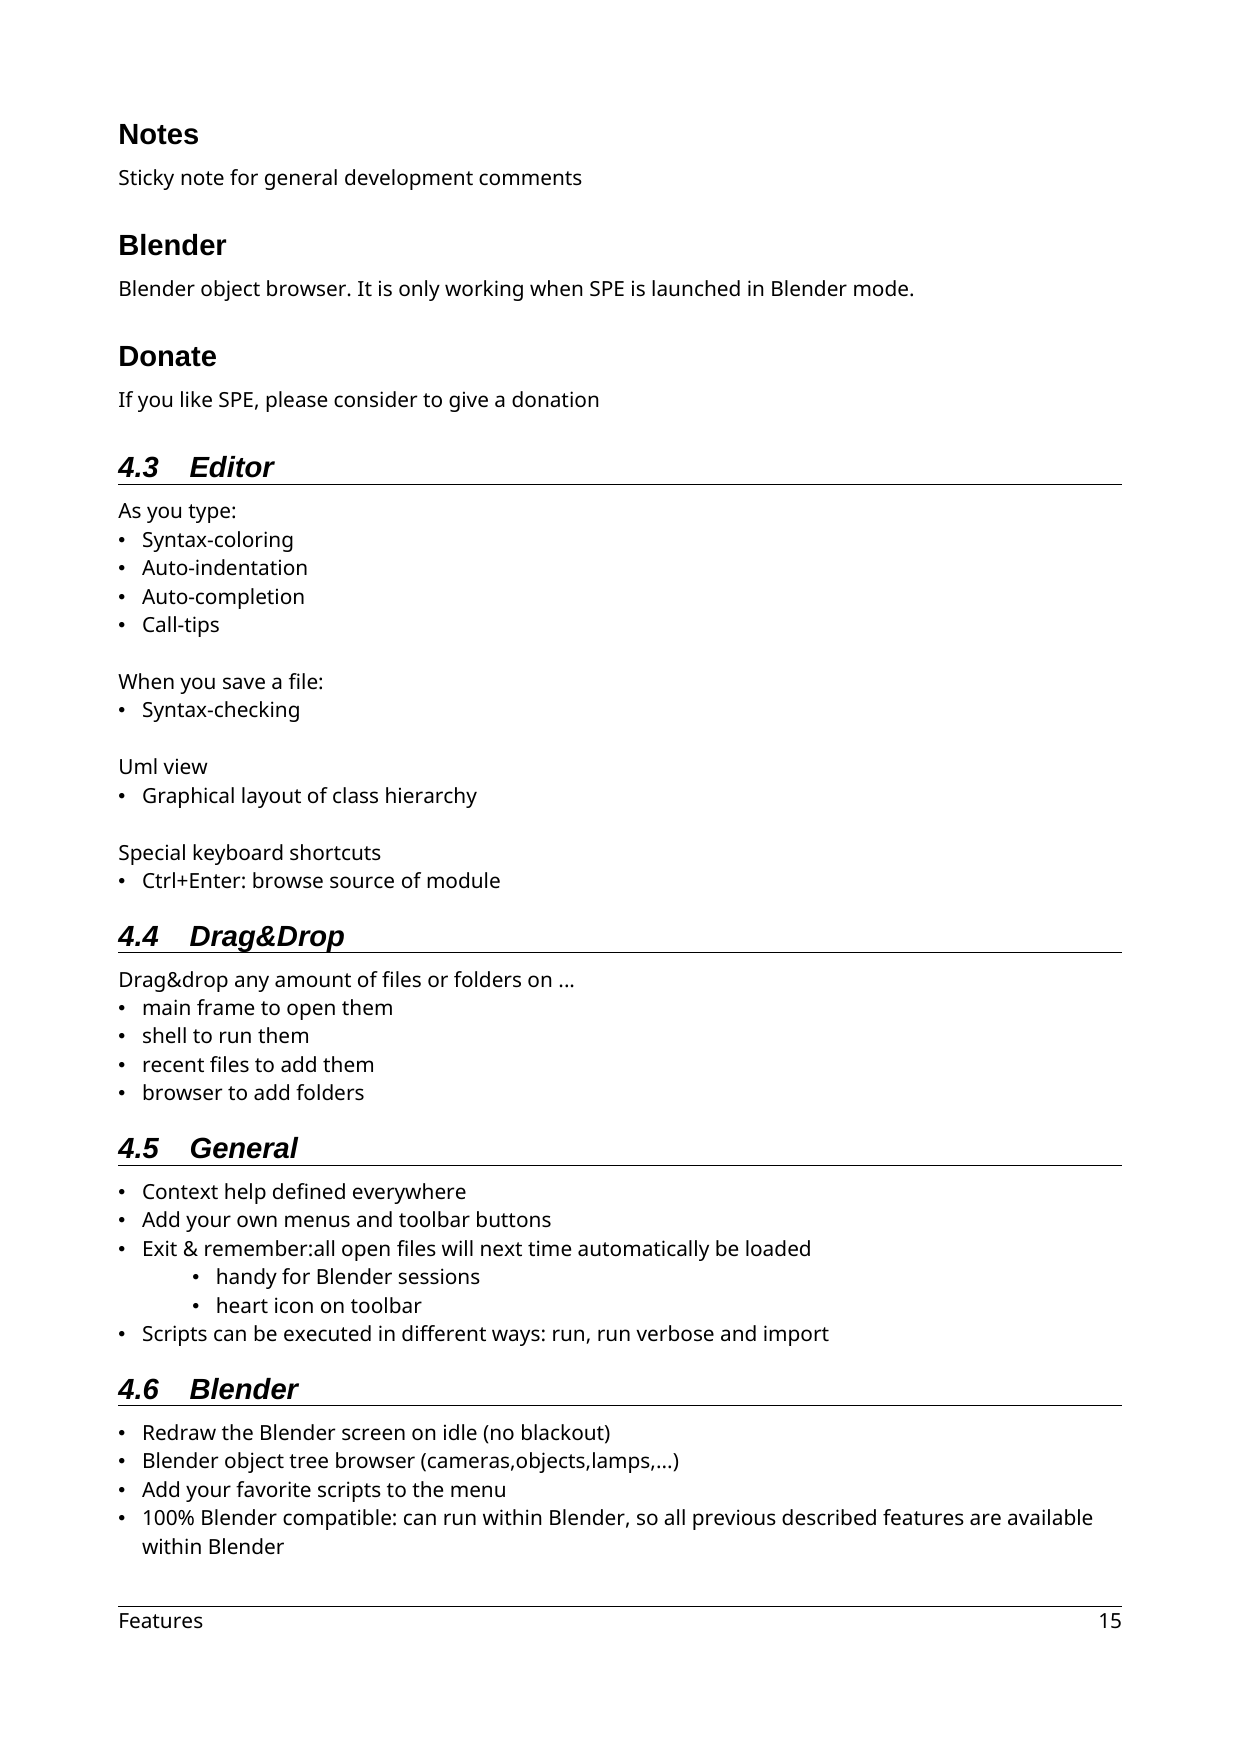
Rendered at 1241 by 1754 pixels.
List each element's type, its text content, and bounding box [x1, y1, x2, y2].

list Add your own menus and toolbar buttons [118, 1206, 1122, 1234]
list Exit & remember:all open files will next time automatically be loaded [118, 1234, 1122, 1262]
list Context help defined everywhere [118, 1177, 1122, 1206]
list shell to run them [118, 1022, 1122, 1050]
subtitle Donate [118, 340, 1122, 373]
list browser to add folders [118, 1078, 1122, 1107]
text Sticky note for general development comments [118, 163, 1122, 192]
list Scripts can be executed in different ways: run, run verbose and import [118, 1319, 1122, 1348]
list Blender object tree browser (cameras,objects,lamps,...) [118, 1446, 1122, 1475]
subtitle Editor [118, 451, 1122, 484]
text Uml view [118, 752, 1122, 781]
list Add your favorite scripts to the menu [118, 1475, 1122, 1503]
text If you like SPE, please consider to give a donation [118, 385, 1122, 414]
text Drag&drop any amount of files or folders on ... [118, 965, 1122, 993]
subtitle General [118, 1132, 1122, 1165]
subtitle Notes [118, 118, 1122, 151]
text When you save a file: [118, 667, 1122, 696]
list recent files to add them [118, 1050, 1122, 1078]
subtitle Drag&Drop [118, 919, 1122, 952]
text Blender object browser. It is only working when SPE is launched in Blender mode. [118, 274, 1122, 303]
list Auto-indentation [118, 553, 1122, 582]
text Special keyboard shortcuts [118, 838, 1122, 866]
subtitle Blender [118, 1373, 1122, 1405]
subtitle Blender [118, 229, 1122, 262]
list main frame to open them [118, 993, 1122, 1022]
text As you type: [118, 496, 1122, 525]
list Auto-completion [118, 582, 1122, 610]
list Syntax-checking [118, 696, 1122, 724]
list heart icon on toolbar [192, 1291, 1122, 1319]
list Syntax-coloring [118, 525, 1122, 553]
list 100% Blender compatible: can run within Blender, so all previous described features are available within Blender [118, 1503, 1122, 1560]
list Redraw the Blender screen on idle (no blackout) [118, 1418, 1122, 1446]
list Call-tips [118, 610, 1122, 639]
list handy for Blender sessions [192, 1262, 1122, 1291]
list Graphical layout of class hierarchy [118, 781, 1122, 809]
list Ctrl+Enter: browse source of module [118, 866, 1122, 894]
